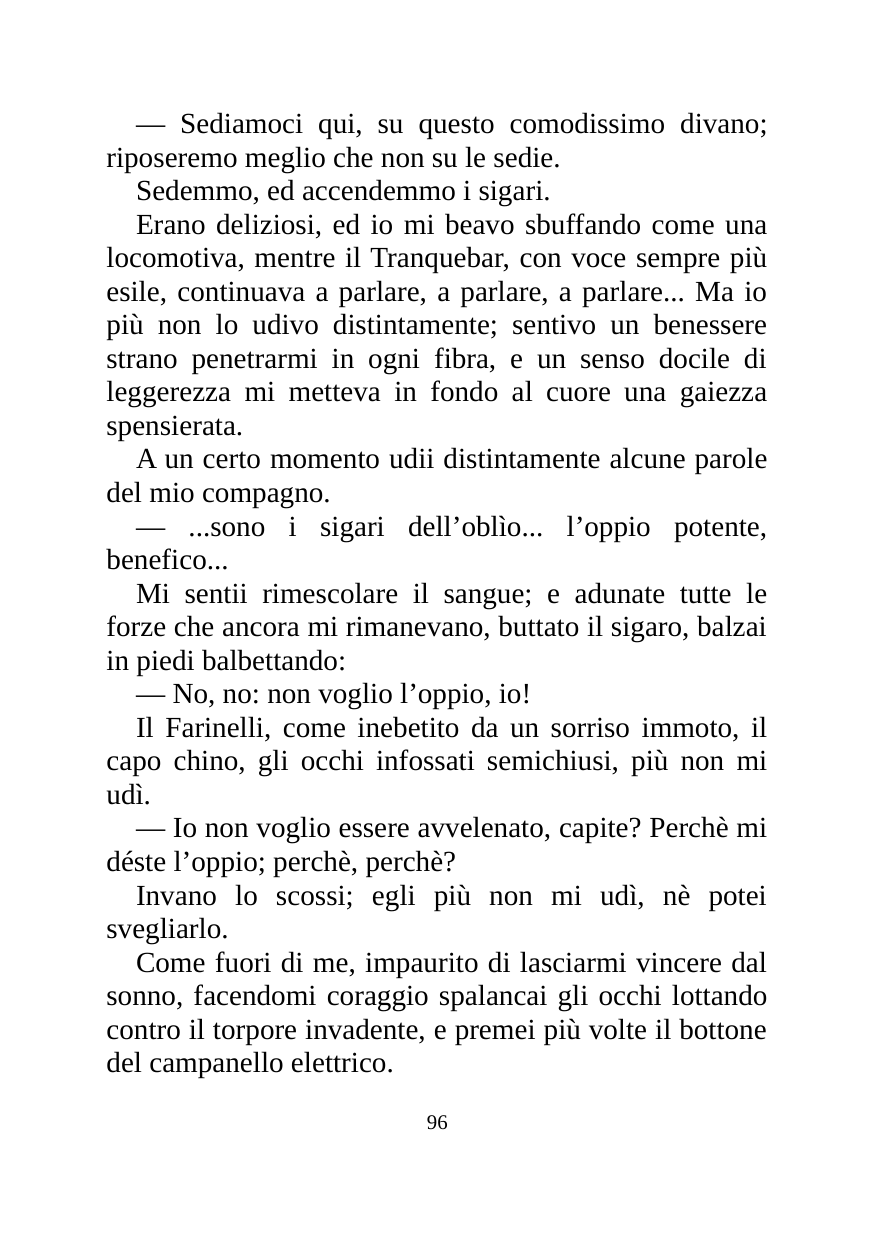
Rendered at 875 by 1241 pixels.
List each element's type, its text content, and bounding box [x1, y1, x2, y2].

text — No, no: non voglio l’oppio, io! [106, 676, 768, 710]
text — Sediamoci qui, su questo comodissimo divano; riposeremo meglio che non su le sedie. [106, 106, 768, 173]
text Invano lo scossi; egli più non mi udì, nè potei svegliarlo. [106, 878, 768, 945]
text Erano deliziosi, ed io mi beavo sbuffando come una locomotiva, mentre il Tranquebar, con voce sempre più esile, continuava a parlare, a parlare, a parlare... Ma io più non lo udivo distintamente; sentivo un benessere strano penetrarmi in ogni fibra, e un senso docile di leggerezza mi metteva in fondo al cuore una gaiezza spensierata. [106, 207, 768, 442]
text Sedemmo, ed accendemmo i sigari. [106, 173, 768, 207]
text — ...sono i sigari dell’oblìo... l’oppio potente, benefico... [106, 509, 768, 576]
text Come fuori di me, impaurito di lasciarmi vincere dal sonno, facendomi coraggio spalancai gli occhi lottando contro il torpore invadente, e premei più volte il bottone del campanello elettrico. [106, 945, 768, 1079]
text Il Farinelli, come inebetito da un sorriso immoto, il capo chino, gli occhi infossati semichiusi, più non mi udì. [106, 710, 768, 811]
text — Io non voglio essere avvelenato, capite? Perchè mi déste l’oppio; perchè, perchè? [106, 811, 768, 878]
text Mi sentii rimescolare il sangue; e adunate tutte le forze che ancora mi rimanevano, buttato il sigaro, balzai in piedi balbettando: [106, 576, 768, 676]
text A un certo momento udii distintamente alcune parole del mio compagno. [106, 442, 768, 509]
